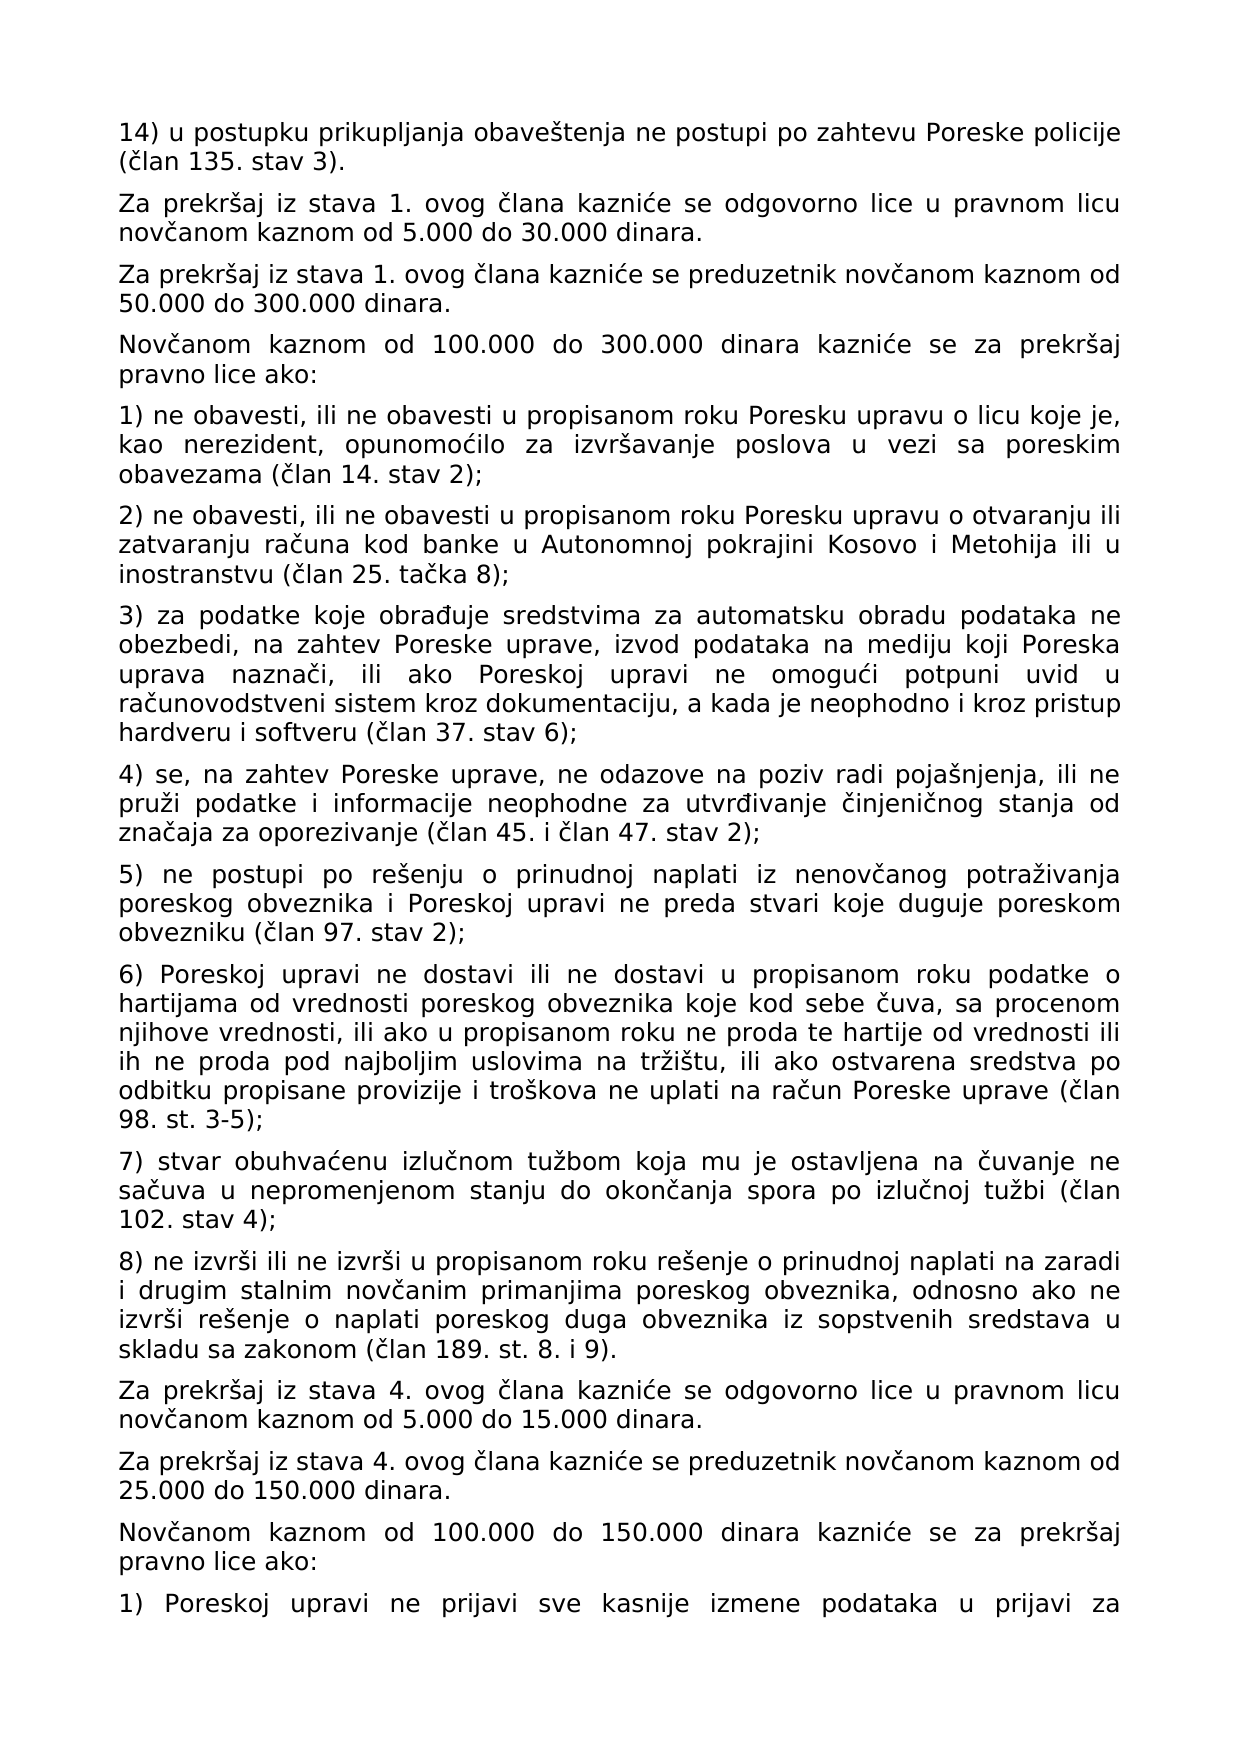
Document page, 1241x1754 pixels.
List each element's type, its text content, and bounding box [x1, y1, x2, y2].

text 1) ne obavesti, ili ne obavesti u propisanom roku Poresku upravu o licu koje je, kao nerezident, opunomoćilo za izvršavanje poslova u vezi sa poreskim obavezama (član 14. stav 2); [118, 401, 1122, 489]
text 7) stvar obuhvaćenu izlučnom tužbom koja mu je ostavljena na čuvanje ne sačuva u nepromenjenom stanju do okončanja spora po izlučnoj tužbi (član 102. stav 4); [118, 1147, 1122, 1235]
text Za prekršaj iz stava 1. ovog člana kazniće se preduzetnik novčanom kaznom od 50.000 do 300.000 dinara. [118, 260, 1122, 318]
text 8) ne izvrši ili ne izvrši u propisanom roku rešenje o prinudnoj naplati na zaradi i drugim stalnim novčanim primanjima poreskog obveznika, odnosno ako ne izvrši rešenje o naplati poreskog duga obveznika iz sopstvenih sredstava u skladu sa zakonom (član 189. st. 8. i 9). [118, 1247, 1122, 1364]
text Za prekršaj iz stava 4. ovog člana kazniće se preduzetnik novčanom kaznom od 25.000 do 150.000 dinara. [118, 1447, 1122, 1506]
text 2) ne obavesti, ili ne obavesti u propisanom roku Poresku upravu o otvaranju ili zatvaranju računa kod banke u Autonomnoj pokrajini Kosovo i Metohija ili u inostranstvu (član 25. tačka 8); [118, 501, 1122, 589]
text Za prekršaj iz stava 4. ovog člana kazniće se odgovorno lice u pravnom licu novčanom kaznom od 5.000 do 15.000 dinara. [118, 1376, 1122, 1435]
text 4) se, na zahtev Poreske uprave, ne odazove na poziv radi pojašnjenja, ili ne pruži podatke i informacije neophodne za utvrđivanje činjeničnog stanja od značaja za oporezivanje (član 45. i član 47. stav 2); [118, 760, 1122, 847]
text 5) ne postupi po rešenju o prinudnoj naplati iz nenovčanog potraživanja poreskog obveznika i Poreskoj upravi ne preda stvari koje duguje poreskom obvezniku (član 97. stav 2); [118, 860, 1122, 947]
text Za prekršaj iz stava 1. ovog člana kazniće se odgovorno lice u pravnom licu novčanom kaznom od 5.000 do 30.000 dinara. [118, 189, 1122, 247]
text 14) u postupku prikupljanja obaveštenja ne postupi po zahtevu Poreske policije (član 135. stav 3). [118, 118, 1122, 176]
text Novčanom kaznom od 100.000 do 300.000 dinara kazniće se za prekršaj pravno lice ako: [118, 331, 1122, 389]
text 3) za podatke koje obrađuje sredstvima za automatsku obradu podataka ne obezbedi, na zahtev Poreske uprave, izvod podataka na mediju koji Poreska uprava naznači, ili ako Poreskoj upravi ne omogući potpuni uvid u računovodstveni sistem kroz dokumentaciju, a kada je neophodno i kroz pristup hardveru i softveru (član 37. stav 6); [118, 601, 1122, 747]
text 1) Poreskoj upravi ne prijavi sve kasnije izmene podataka u prijavi za [118, 1589, 1122, 1618]
text 6) Poreskoj upravi ne dostavi ili ne dostavi u propisanom roku podatke o hartijama od vrednosti poreskog obveznika koje kod sebe čuva, sa procenom njihove vrednosti, ili ako u propisanom roku ne proda te hartije od vrednosti ili ih ne proda pod najboljim uslovima na tržištu, ili ako ostvarena sredstva po odbitku propisane provizije i troškova ne uplati na račun Poreske uprave (član 98. st. 3-5); [118, 960, 1122, 1135]
text Novčanom kaznom od 100.000 do 150.000 dinara kazniće se za prekršaj pravno lice ako: [118, 1518, 1122, 1576]
